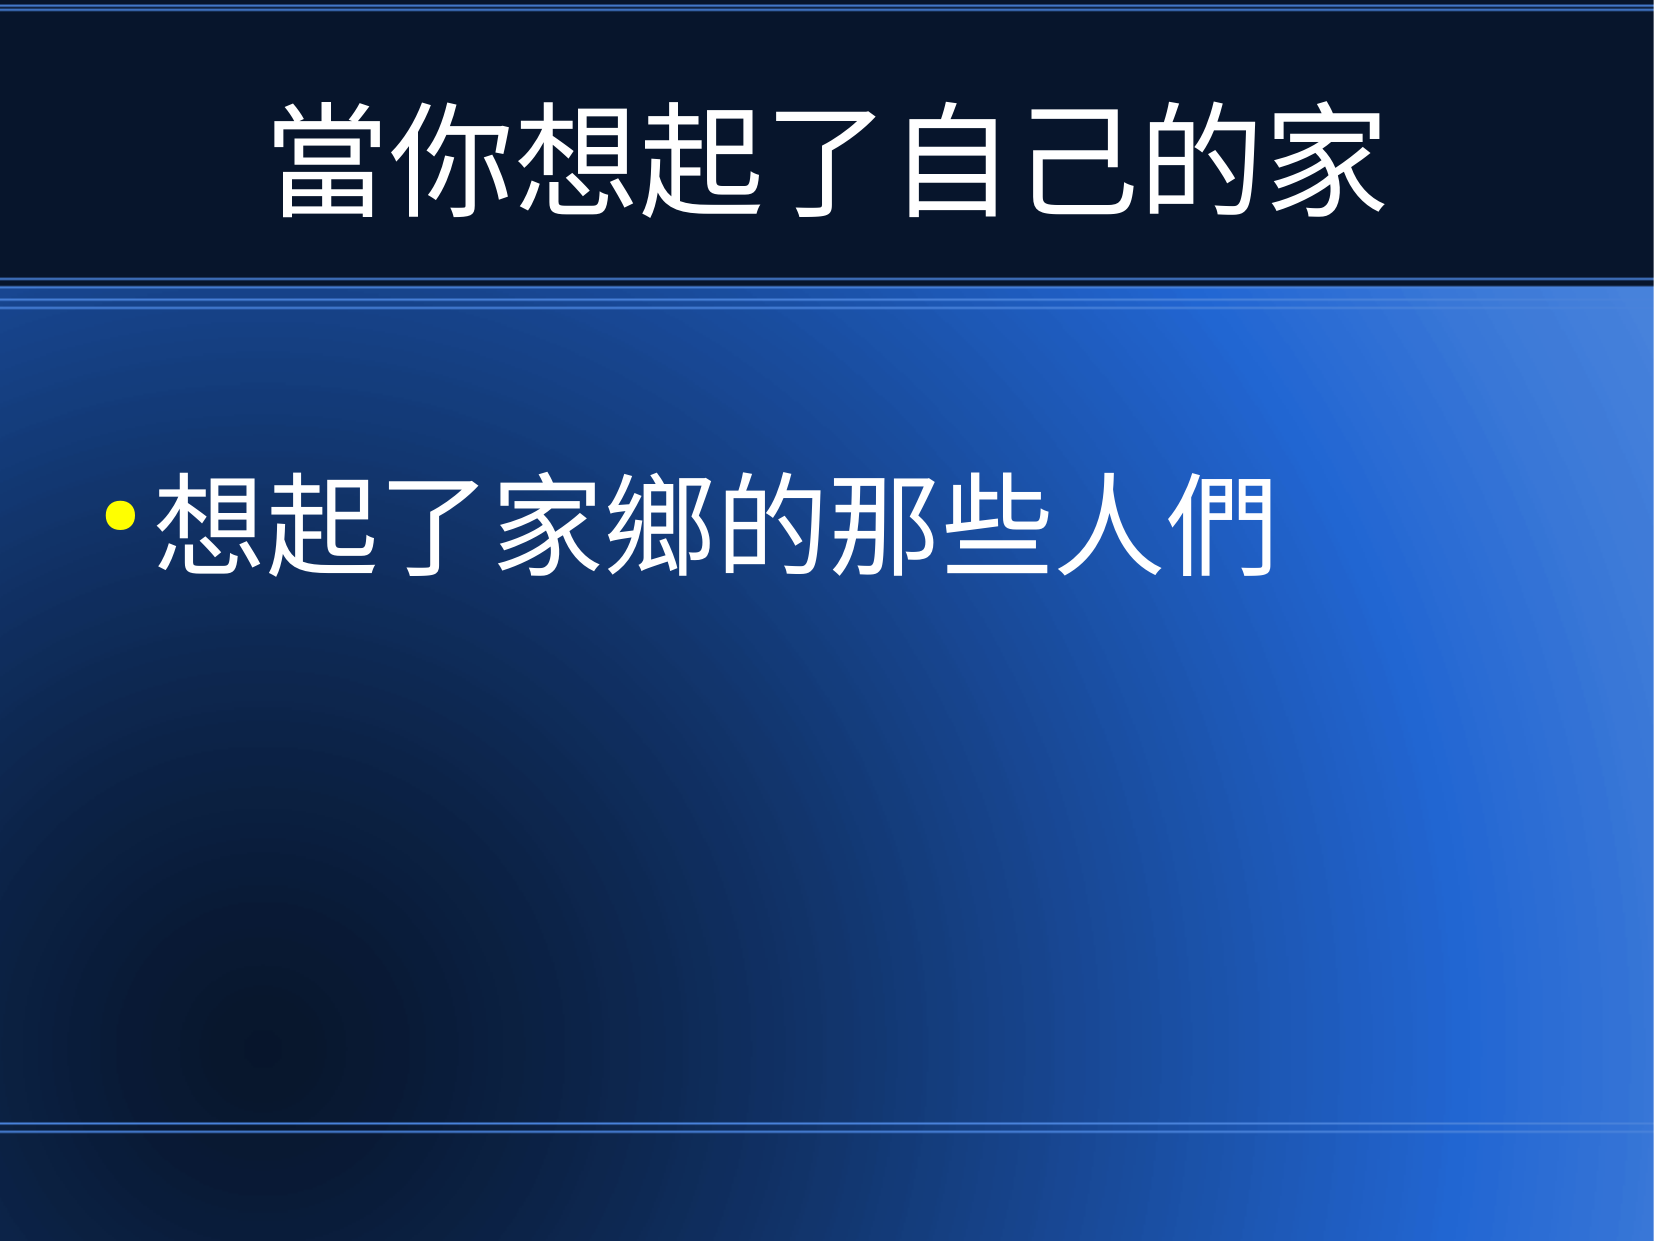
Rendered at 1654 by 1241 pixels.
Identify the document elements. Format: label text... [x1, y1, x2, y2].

picture [0, 0, 1654, 1241]
list 想起了家鄉的那些人們 [82, 355, 1571, 1241]
title 當你想起了自己的家 [82, 49, 1571, 257]
